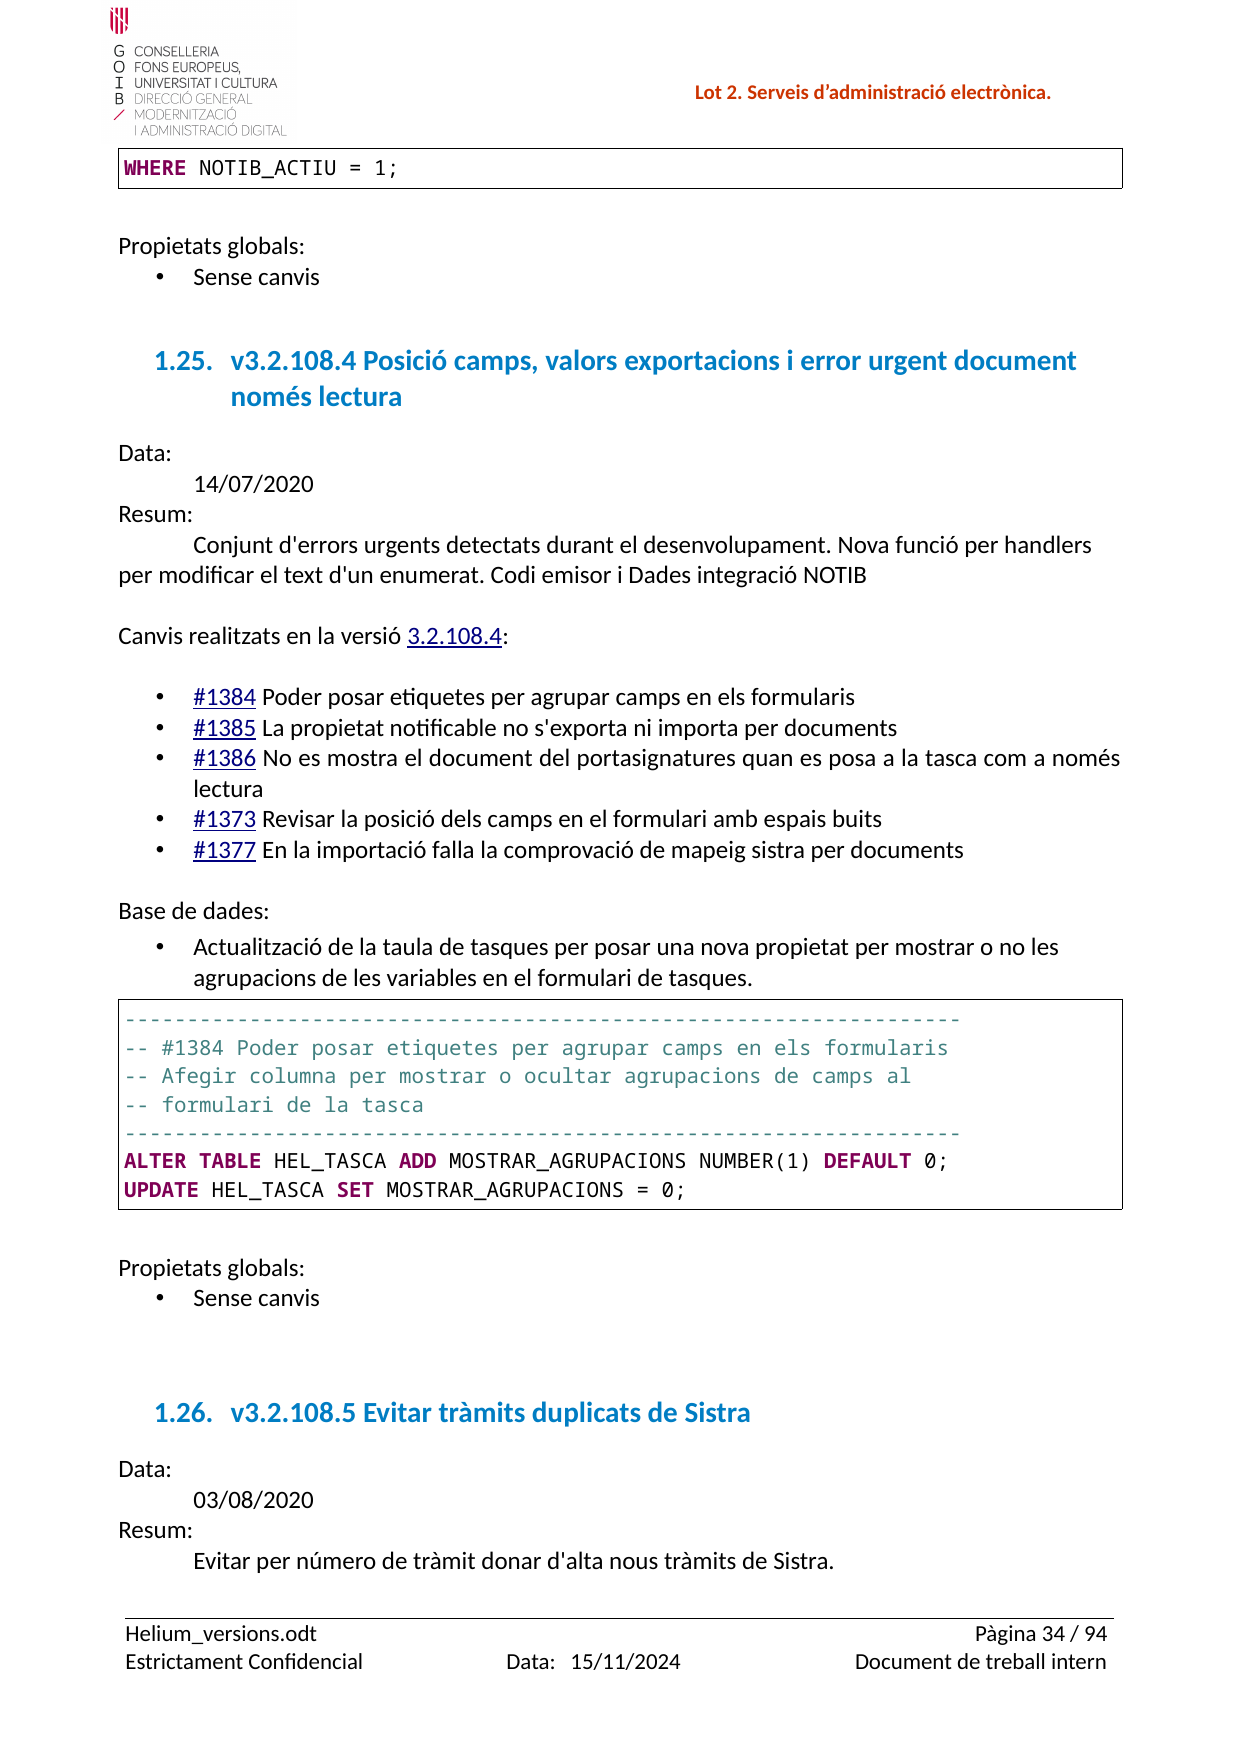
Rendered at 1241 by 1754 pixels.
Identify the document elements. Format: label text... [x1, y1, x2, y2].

list Sense canvis [156, 261, 1122, 291]
text Conjunt d'errors urgents detectats durant el desenvolupament. Nova funció per handlers per modificar el text d'un enumerat. Codi emisor i Dades integració NOTIB [118, 529, 1122, 590]
list #1385 La propietat notificable no s'exporta ni importa per documents [156, 712, 1122, 742]
list #1386 No es mostra el document del portasignatures quan es posa a la tasca com a només lectura [156, 742, 1122, 803]
text Propietats globals: [118, 230, 1122, 261]
text 03/08/2020 [118, 1484, 1122, 1515]
text Evitar per número de tràmit donar d'alta nous tràmits de Sistra. [118, 1545, 1122, 1576]
list #1373 Revisar la posició dels camps en el formulari amb espais buits [156, 803, 1122, 834]
text Propietats globals: [118, 1252, 1122, 1282]
list Actualització de la taula de tasques per posar una nova propietat per mostrar o no les agrupacions de les variables en el formulari de tasques. [156, 932, 1122, 993]
text Data: [118, 1454, 1122, 1484]
text 14/07/2020 [118, 468, 1122, 498]
list #1384 Poder posar etiquetes per agrupar camps en els formularis [156, 681, 1122, 712]
text Resum: [118, 498, 1122, 529]
list #1377 En la importació falla la comprovació de mapeig sistra per documents [156, 834, 1122, 864]
text Data: [118, 437, 1122, 468]
text Canvis realitzats en la versió 3.2.108.4: [118, 620, 1122, 651]
picture [100, 0, 297, 144]
text Resum: [118, 1515, 1122, 1545]
table_header WHERE NOTIB_ACTIU = 1; [119, 149, 1122, 188]
subtitle v3.2.108.4 Posició camps, valors exportacions i error urgent document només lectura [153, 342, 1122, 414]
text Base de dades: [118, 895, 1122, 926]
subtitle v3.2.108.5 Evitar tràmits duplicats de Sistra [153, 1394, 1122, 1430]
list Sense canvis [156, 1282, 1122, 1313]
table_header ------------------------------------------------------------------- -- #1384 Poder posar etiquetes per agrupar camps en els formularis -- Afegir columna per mostrar o ocultar agrupacions de camps al -- formulari de la tasca ------------------------------------------------------------------- ALTER TABLE HEL_TASCA ADD MOSTRAR_AGRUPACIONS NUMBER(1) DEFAULT 0; UPDATE HEL_TASCA SET MOSTRAR_AGRUPACIONS = 0; [119, 1000, 1122, 1209]
